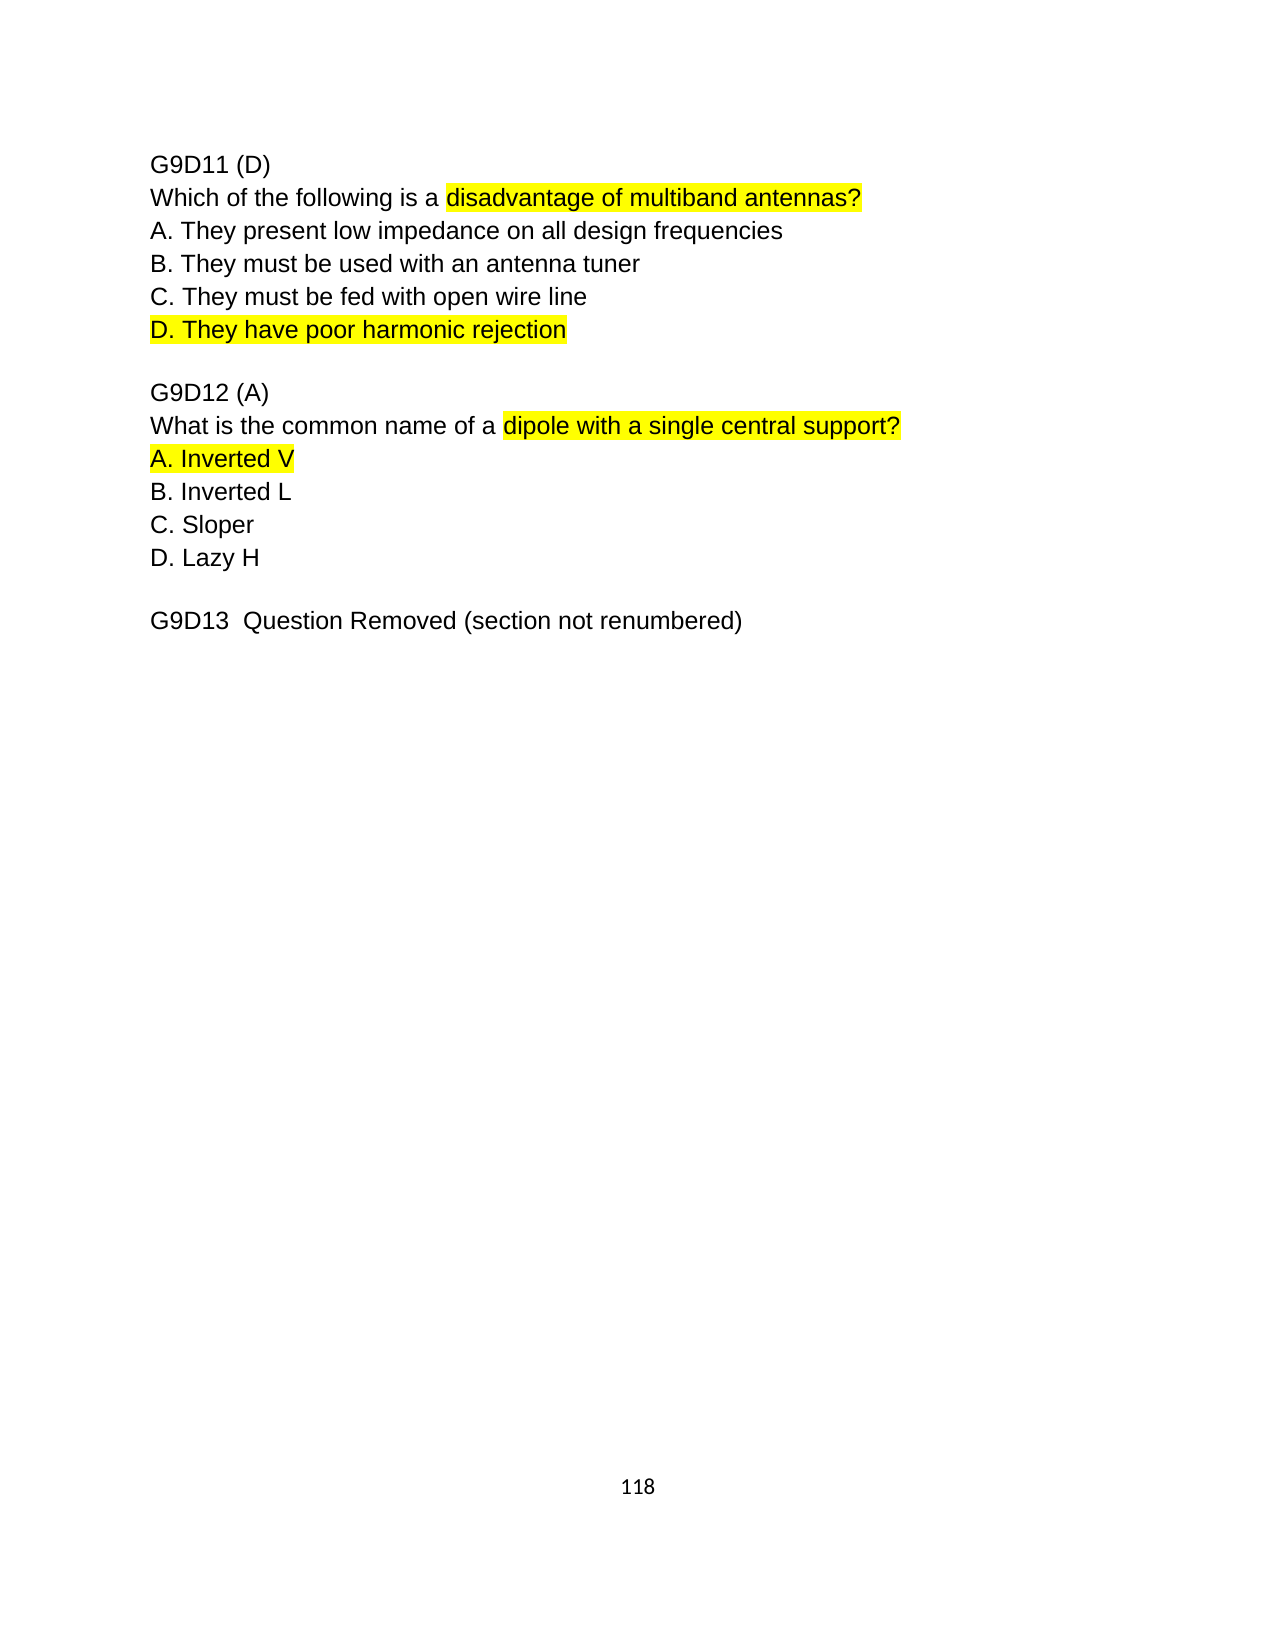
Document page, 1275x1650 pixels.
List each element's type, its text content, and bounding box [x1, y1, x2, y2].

text G9D13 Question Removed (section not renumbered) [150, 606, 1125, 635]
text G9D11 (D) Which of the following is a disadvantage of multiband antennas? A. They present low impedance on all design frequencies B. They must be used with an antenna tuner C. They must be fed with open wire line D. They have poor harmonic rejection [150, 150, 1125, 344]
text G9D12 (A) What is the common name of a dipole with a single central support? A. Inverted V B. Inverted L C. Sloper D. Lazy H [150, 378, 1125, 572]
